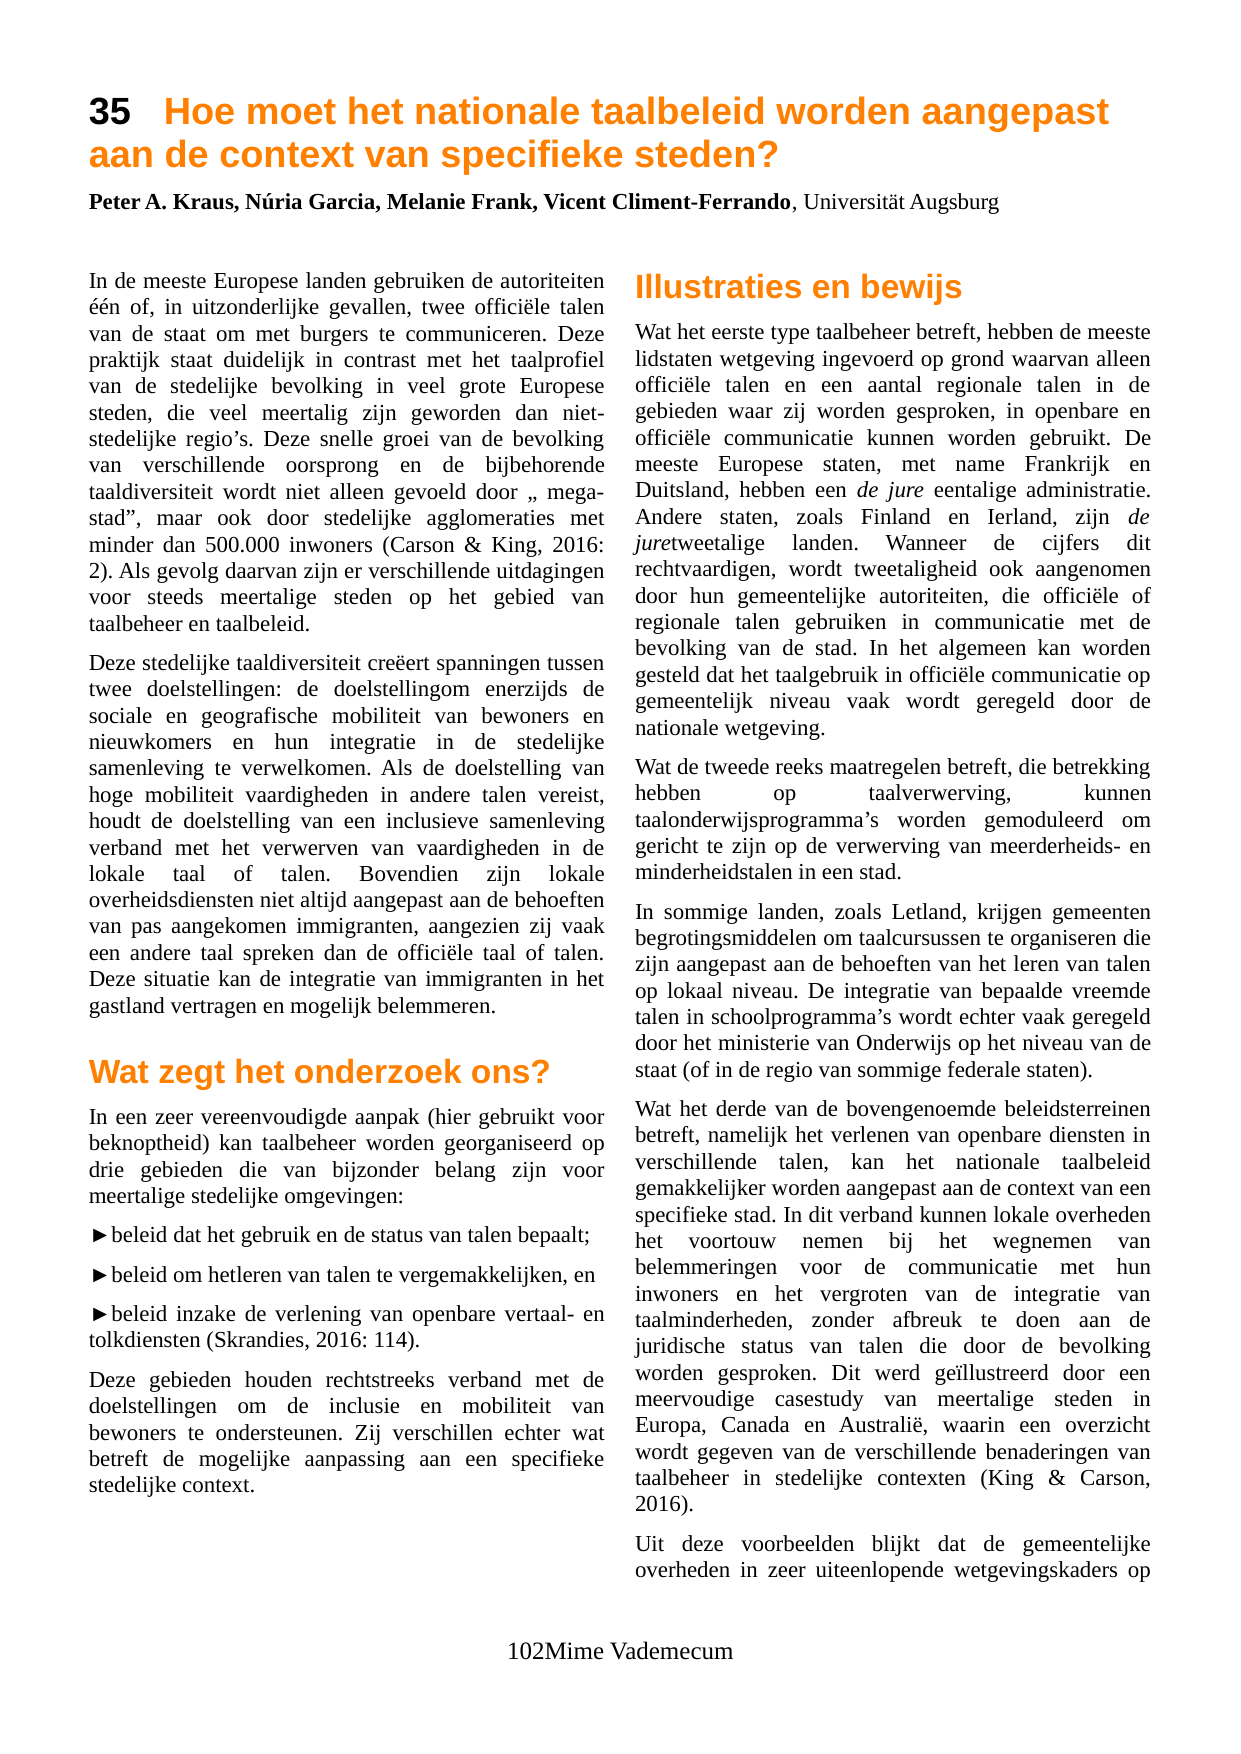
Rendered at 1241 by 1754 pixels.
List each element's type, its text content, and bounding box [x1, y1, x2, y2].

text In een zeer vereenvoudigde aanpak (hier gebruikt voor beknoptheid) kan taalbeheer worden georganiseerd op drie gebieden die van bijzonder belang zijn voor meertalige stedelijke omgevingen: [88, 1103, 605, 1208]
text Wat het eerste type taalbeheer betreft, hebben de meeste lidstaten wetgeving ingevoerd op grond waarvan alleen officiële talen en een aantal regionale talen in de gebieden waar zij worden gesproken, in openbare en officiële communicatie kunnen worden gebruikt. De meeste Europese staten, met name Frankrijk en Duitsland, hebben een de jure eentalige administratie. Andere staten, zoals Finland en Ierland, zijn de juretweetalige landen. Wanneer de cijfers dit rechtvaardigen, wordt tweetaligheid ook aangenomen door hun gemeentelijke autoriteiten, die officiële of regionale talen gebruiken in communicatie met de bevolking van de stad. In het algemeen kan worden gesteld dat het taalgebruik in officiële communicatie op gemeentelijk niveau vaak wordt geregeld door de nationale wetgeving. [635, 318, 1152, 740]
text In sommige landen, zoals Letland, krijgen gemeenten begrotingsmiddelen om taalcursussen te organiseren die zijn aangepast aan de behoeften van het leren van talen op lokaal niveau. De integratie van bepaalde vreemde talen in schoolprogramma’s wordt echter vaak geregeld door het ministerie van Onderwijs op het niveau van de staat (of in de regio van sommige federale staten). [635, 898, 1152, 1082]
subtitle Wat zegt het onderzoek ons? [88, 1052, 605, 1091]
text Peter A. Kraus, Núria Garcia, Melanie Frank, Vicent Climent-Ferrando, Universität Augsburg [88, 188, 1152, 215]
text ►beleid dat het gebruik en de status van talen bepaalt; [88, 1221, 605, 1248]
text Uit deze voorbeelden blijkt dat de gemeentelijke overheden in zeer uiteenlopende wetgevingskaders op [635, 1530, 1152, 1583]
text Deze stedelijke taaldiversiteit creëert spanningen tussen twee doelstellingen: de doelstellingom enerzijds de sociale en geografische mobiliteit van bewoners en nieuwkomers en hun integratie in de stedelijke samenleving te verwelkomen. Als de doelstelling van hoge mobiliteit vaardigheden in andere talen vereist, houdt de doelstelling van een inclusieve samenleving verband met het verwerven van vaardigheden in de lokale taal of talen. Bovendien zijn lokale overheidsdiensten niet altijd aangepast aan de behoeften van pas aangekomen immigranten, aangezien zij vaak een andere taal spreken dan de officiële taal of talen. Deze situatie kan de integratie van immigranten in het gastland vertragen en mogelijk belemmeren. [88, 649, 605, 1018]
text In de meeste Europese landen gebruiken de autoriteiten één of, in uitzonderlijke gevallen, twee officiële talen van de staat om met burgers te communiceren. Deze praktijk staat duidelijk in contrast met het taalprofiel van de stedelijke bevolking in veel grote Europese steden, die veel meertalig zijn geworden dan niet-stedelijke regio’s. Deze snelle groei van de bevolking van verschillende oorsprong en de bijbehorende taaldiversiteit wordt niet alleen gevoeld door „ mega-stad”, maar ook door stedelijke agglomeraties met minder dan 500.000 inwoners (Carson & King, 2016: 2). Als gevolg daarvan zijn er verschillende uitdagingen voor steeds meertalige steden op het gebied van taalbeheer en taalbeleid. [88, 267, 605, 636]
subtitle Illustraties en bewijs [635, 267, 1152, 306]
text Wat het derde van de bovengenoemde beleidsterreinen betreft, namelijk het verlenen van openbare diensten in verschillende talen, kan het nationale taalbeleid gemakkelijker worden aangepast aan de context van een specifieke stad. In dit verband kunnen lokale overheden het voortouw nemen bij het wegnemen van belemmeringen voor de communicatie met hun inwoners en het vergroten van de integratie van taalminderheden, zonder afbreuk te doen aan de juridische status van talen die door de bevolking worden gesproken. Dit werd geïllustreerd door een meervoudige casestudy van meertalige steden in Europa, Canada en Australië, waarin een overzicht wordt gegeven van de verschillende benaderingen van taalbeheer in stedelijke contexten (King & Carson, 2016). [635, 1095, 1152, 1517]
text Deze gebieden houden rechtstreeks verband met de doelstellingen om de inclusie en mobiliteit van bewoners te ondersteunen. Zij verschillen echter wat betreft de mogelijke aanpassing aan een specifieke stedelijke context. [88, 1366, 605, 1498]
text Wat de tweede reeks maatregelen betreft, die betrekking hebben op taalverwerving, kunnen taalonderwijsprogramma’s worden gemoduleerd om gericht te zijn op de verwerving van meerderheids- en minderheidstalen in een stad. [635, 753, 1152, 885]
text ►beleid om hetleren van talen te vergemakkelijken, en [88, 1261, 605, 1287]
text ►beleid inzake de verlening van openbare vertaal- en tolkdiensten (Skrandies, 2016: 114). [88, 1300, 605, 1353]
subtitle Hoe moet het nationale taalbeleid worden aangepast aan de context van specifieke steden? [88, 88, 1152, 176]
